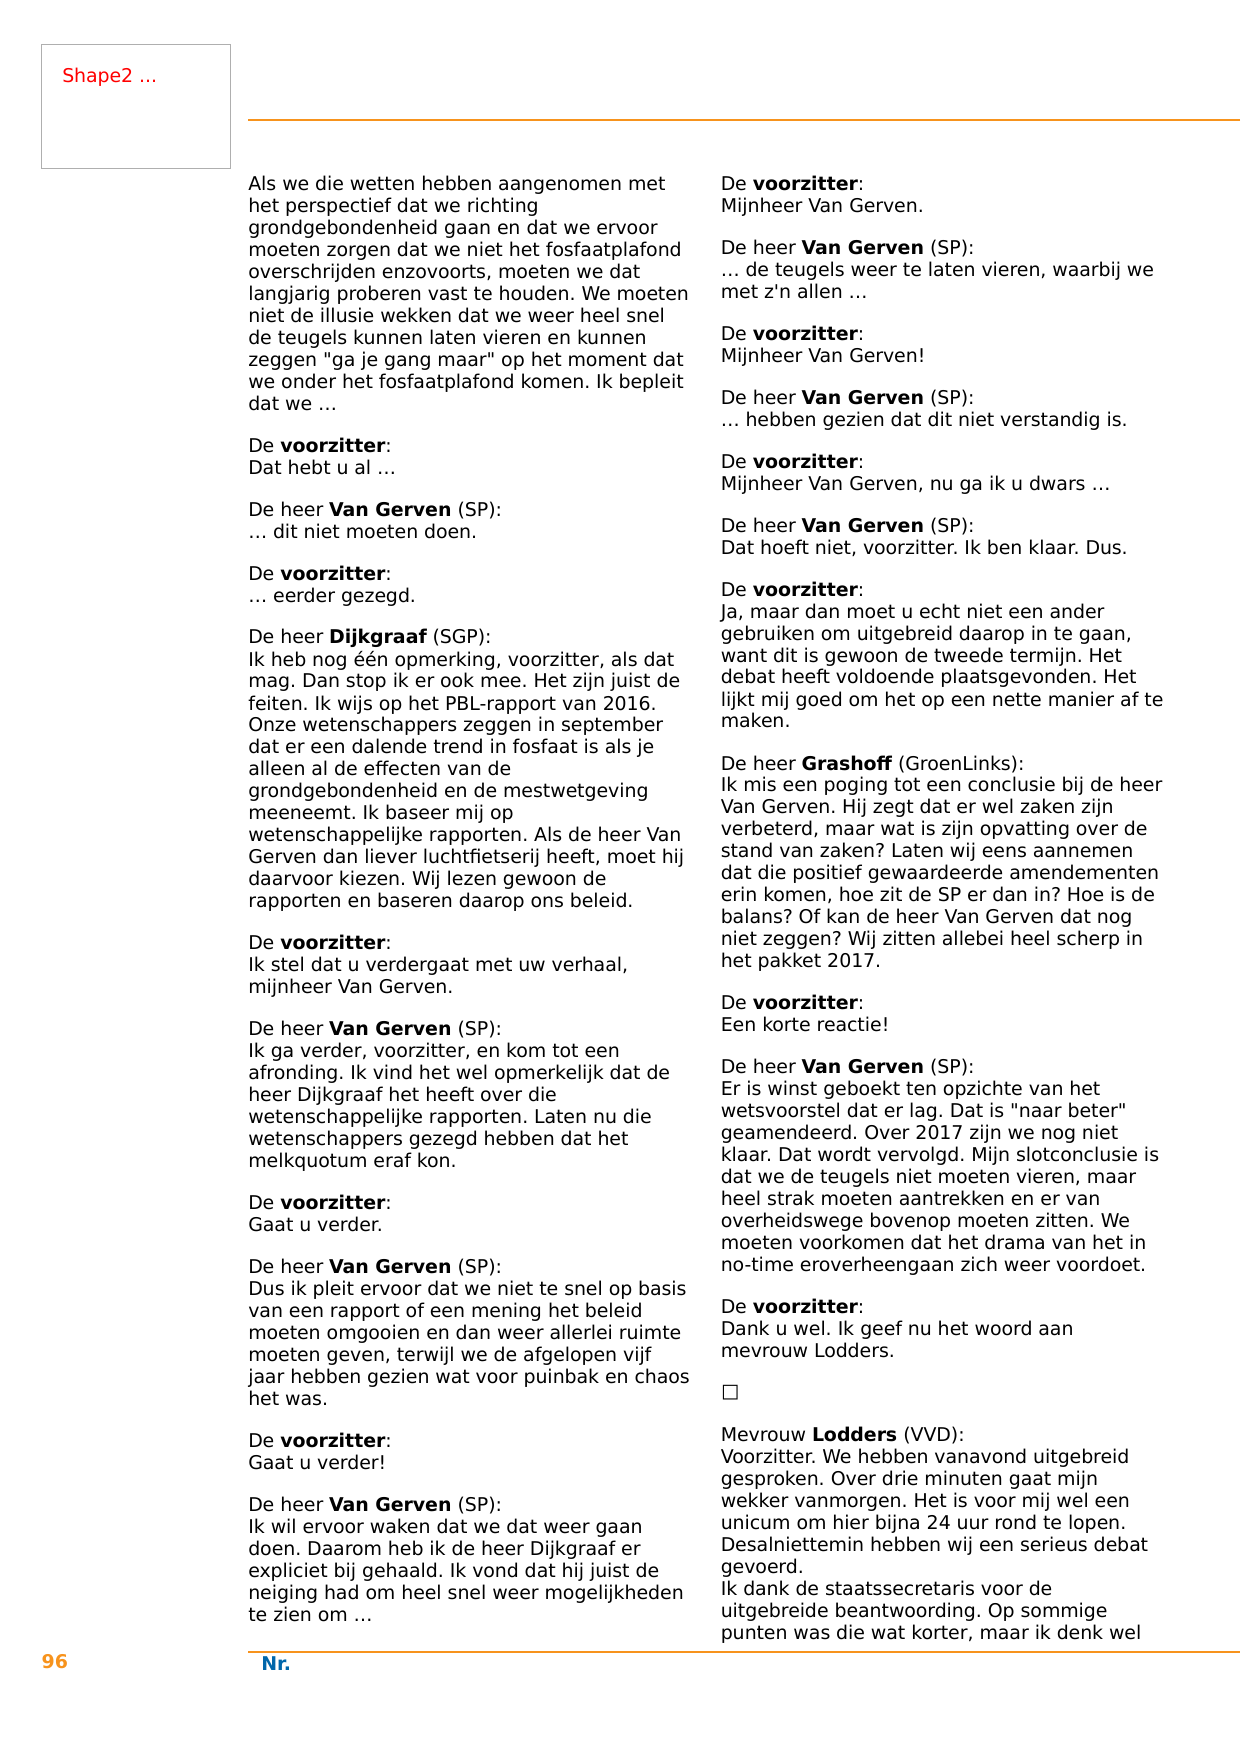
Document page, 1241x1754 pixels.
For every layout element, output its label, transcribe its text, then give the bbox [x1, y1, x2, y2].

text De voorzitter: [721, 578, 1163, 601]
text … hebben gezien dat dit niet verstandig is. [721, 409, 1163, 431]
text Ik dank de staatssecretaris voor de uitgebreide beantwoording. Op sommige punten was die wat korter, maar ik denk wel [721, 1578, 1163, 1644]
text ⬜ [721, 1382, 1163, 1404]
text De voorzitter: [721, 323, 1163, 345]
text De heer Van Gerven (SP): [721, 514, 1163, 537]
text Gaat u verder! [248, 1452, 691, 1474]
text … eerder gezegd. [248, 584, 691, 606]
text Mevrouw Lodders (VVD): [721, 1424, 1163, 1446]
text Voorzitter. We hebben vanavond uitgebreid gesproken. Over drie minuten gaat mijn wekker vanmorgen. Het is voor mij wel een unicum om hier bijna 24 uur rond te lopen. Desalniettemin hebben wij een serieus debat gevoerd. [721, 1446, 1163, 1578]
text Dat hebt u al … [248, 457, 691, 478]
text De voorzitter: [721, 451, 1163, 473]
text Mijnheer Van Gerven. [721, 195, 1163, 217]
text Als we die wetten hebben aangenomen met het perspectief dat we richting grondgebondenheid gaan en dat we ervoor moeten zorgen dat we niet het fosfaatplafond overschrijden enzovoorts, moeten we dat langjarig proberen vast te houden. We moeten niet de illusie wekken dat we weer heel snel de teugels kunnen laten vieren en kunnen zeggen "ga je gang maar" op het moment dat we onder het fosfaatplafond komen. Ik bepleit dat we … [248, 173, 691, 414]
text De heer Van Gerven (SP): [248, 1018, 691, 1040]
text Mijnheer Van Gerven! [721, 345, 1163, 367]
text Ik heb nog één opmerking, voorzitter, als dat mag. Dan stop ik er ook mee. Het zijn juist de feiten. Ik wijs op het PBL-rapport van 2016. Onze wetenschappers zeggen in september dat er een dalende trend in fosfaat is als je alleen al de effecten van de grondgebondenheid en de mestwetgeving meeneemt. Ik baseer mij op wetenschappelijke rapporten. Als de heer Van Gerven dan liever luchtfietserij heeft, moet hij daarvoor kiezen. Wij lezen gewoon de rapporten en baseren daarop ons beleid. [248, 648, 691, 912]
text Dank u wel. Ik geef nu het woord aan mevrouw Lodders. [721, 1318, 1163, 1362]
text De voorzitter: [248, 932, 691, 954]
text … de teugels weer te laten vieren, waarbij we met z'n allen … [721, 259, 1163, 303]
text Mijnheer Van Gerven, nu ga ik u dwars … [721, 473, 1163, 494]
text De heer Grashoff (GroenLinks): [721, 752, 1163, 774]
text Een korte reactie! [721, 1014, 1163, 1036]
text Ik wil ervoor waken dat we dat weer gaan doen. Daarom heb ik de heer Dijkgraaf er expliciet bij gehaald. Ik vond dat hij juist de neiging had om heel snel weer mogelijkheden te zien om … [248, 1516, 691, 1626]
text De heer Van Gerven (SP): [721, 387, 1163, 409]
text De voorzitter: [248, 434, 691, 457]
text Dat hoeft niet, voorzitter. Ik ben klaar. Dus. [721, 537, 1163, 558]
text De voorzitter: [248, 562, 691, 584]
text De voorzitter: [721, 1296, 1163, 1318]
text Ik stel dat u verdergaat met uw verhaal, mijnheer Van Gerven. [248, 954, 691, 998]
text De heer Van Gerven (SP): [248, 498, 691, 521]
text De heer Van Gerven (SP): [721, 1056, 1163, 1078]
text De heer Dijkgraaf (SGP): [248, 626, 691, 648]
text De heer Van Gerven (SP): [248, 1256, 691, 1278]
text Ik ga verder, voorzitter, en kom tot een afronding. Ik vind het wel opmerkelijk dat de heer Dijkgraaf het heeft over die wetenschappelijke rapporten. Laten nu die wetenschappers gezegd hebben dat het melkquotum eraf kon. [248, 1040, 691, 1172]
text Er is winst geboekt ten opzichte van het wetsvoorstel dat er lag. Dat is "naar beter" geamendeerd. Over 2017 zijn we nog niet klaar. Dat wordt vervolgd. Mijn slotconclusie is dat we de teugels niet moeten vieren, maar heel strak moeten aantrekken en er van overheidswege bovenop moeten zitten. We moeten voorkomen dat het drama van het in no-time eroverheengaan zich weer voordoet. [721, 1078, 1163, 1276]
text Ja, maar dan moet u echt niet een ander gebruiken om uitgebreid daarop in te gaan, want dit is gewoon de tweede termijn. Het debat heeft voldoende plaatsgevonden. Het lijkt mij goed om het op een nette manier af te maken. [721, 601, 1163, 732]
text Gaat u verder. [248, 1214, 691, 1236]
text De voorzitter: [248, 1430, 691, 1452]
text … dit niet moeten doen. [248, 521, 691, 542]
text De heer Van Gerven (SP): [248, 1494, 691, 1516]
text Ik mis een poging tot een conclusie bij de heer Van Gerven. Hij zegt dat er wel zaken zijn verbeterd, maar wat is zijn opvatting over de stand van zaken? Laten wij eens aannemen dat die positief gewaardeerde amendementen erin komen, hoe zit de SP er dan in? Hoe is de balans? Of kan de heer Van Gerven dat nog niet zeggen? Wij zitten allebei heel scherp in het pakket 2017. [721, 774, 1163, 972]
text De heer Van Gerven (SP): [721, 237, 1163, 259]
text De voorzitter: [721, 992, 1163, 1014]
text De voorzitter: [721, 173, 1163, 195]
text De voorzitter: [248, 1192, 691, 1214]
text Dus ik pleit ervoor dat we niet te snel op basis van een rapport of een mening het beleid moeten omgooien en dan weer allerlei ruimte moeten geven, terwijl we de afgelopen vijf jaar hebben gezien wat voor puinbak en chaos het was. [248, 1278, 691, 1410]
